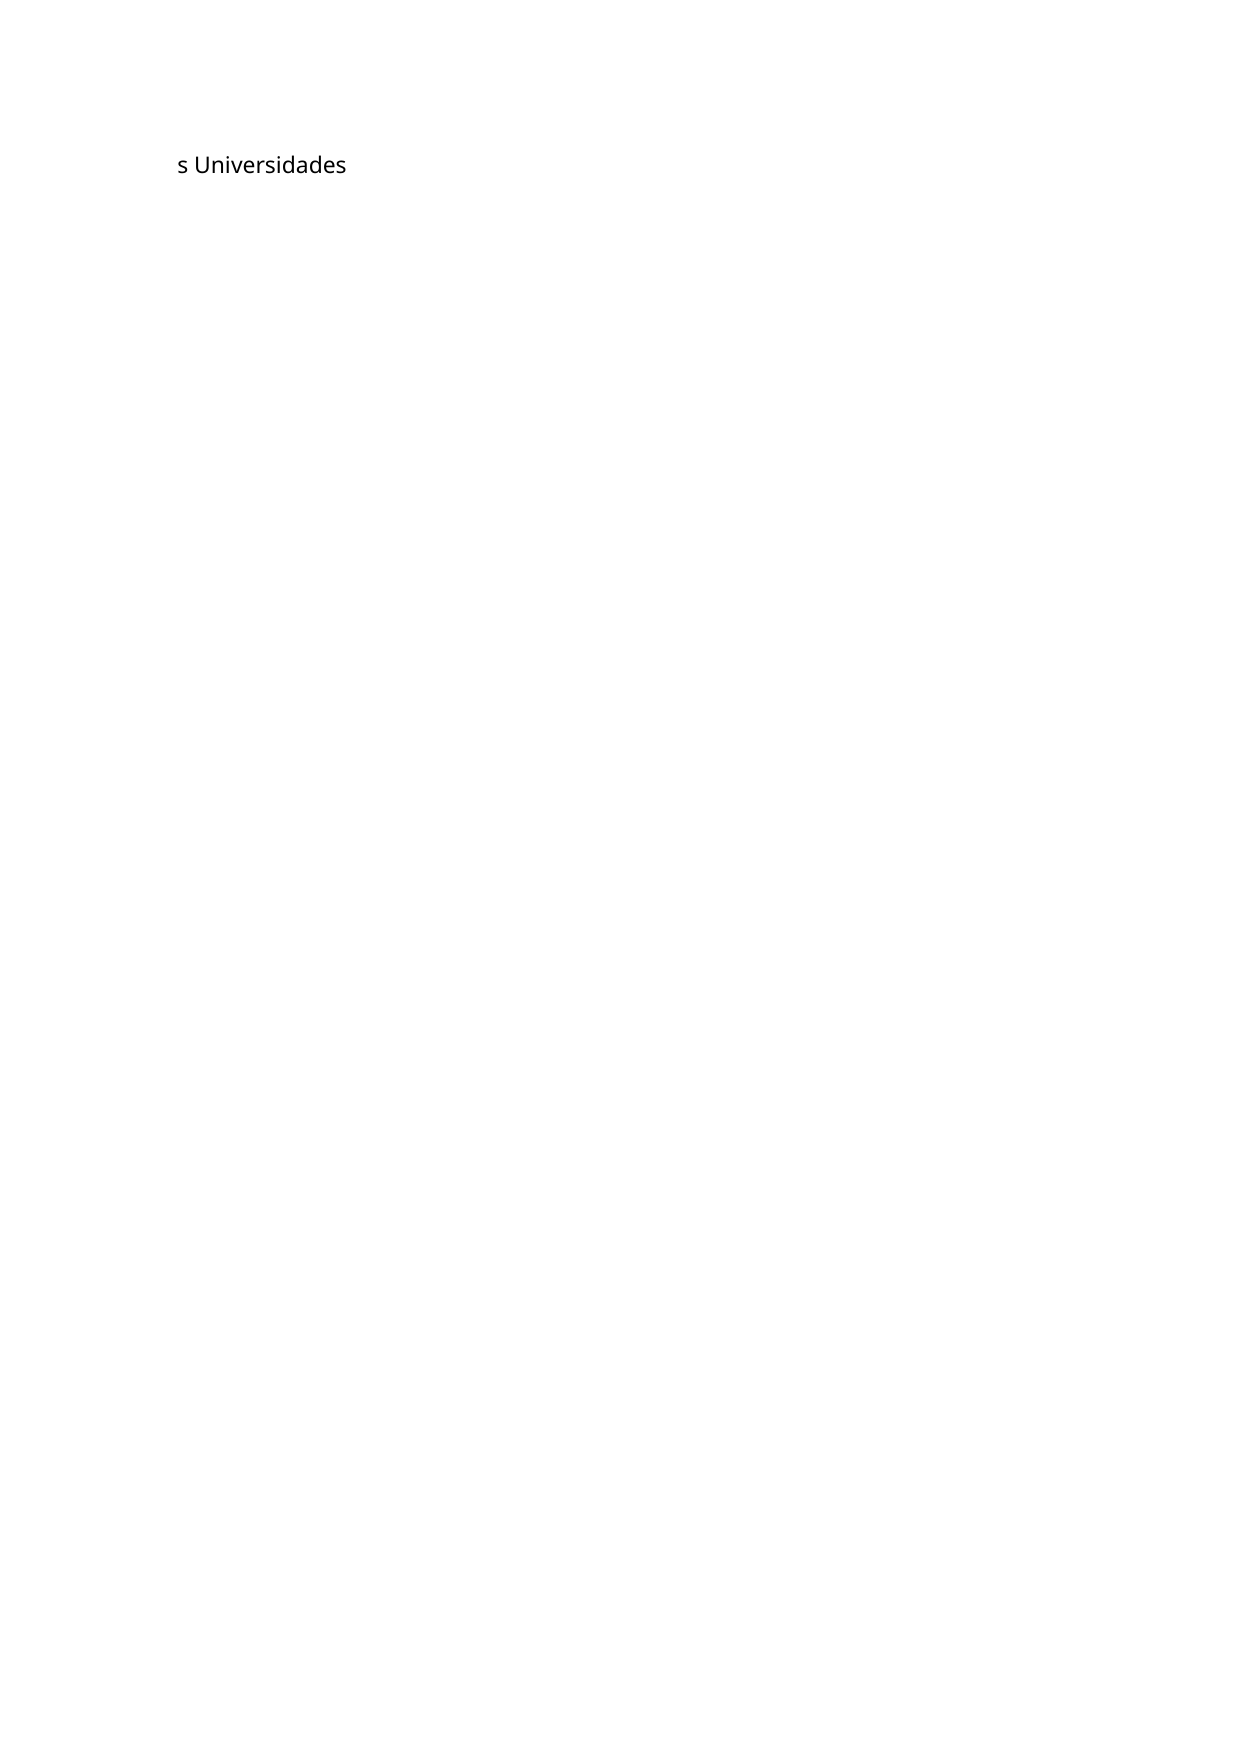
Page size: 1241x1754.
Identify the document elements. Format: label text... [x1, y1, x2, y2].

text s Universidades [177, 149, 1063, 181]
